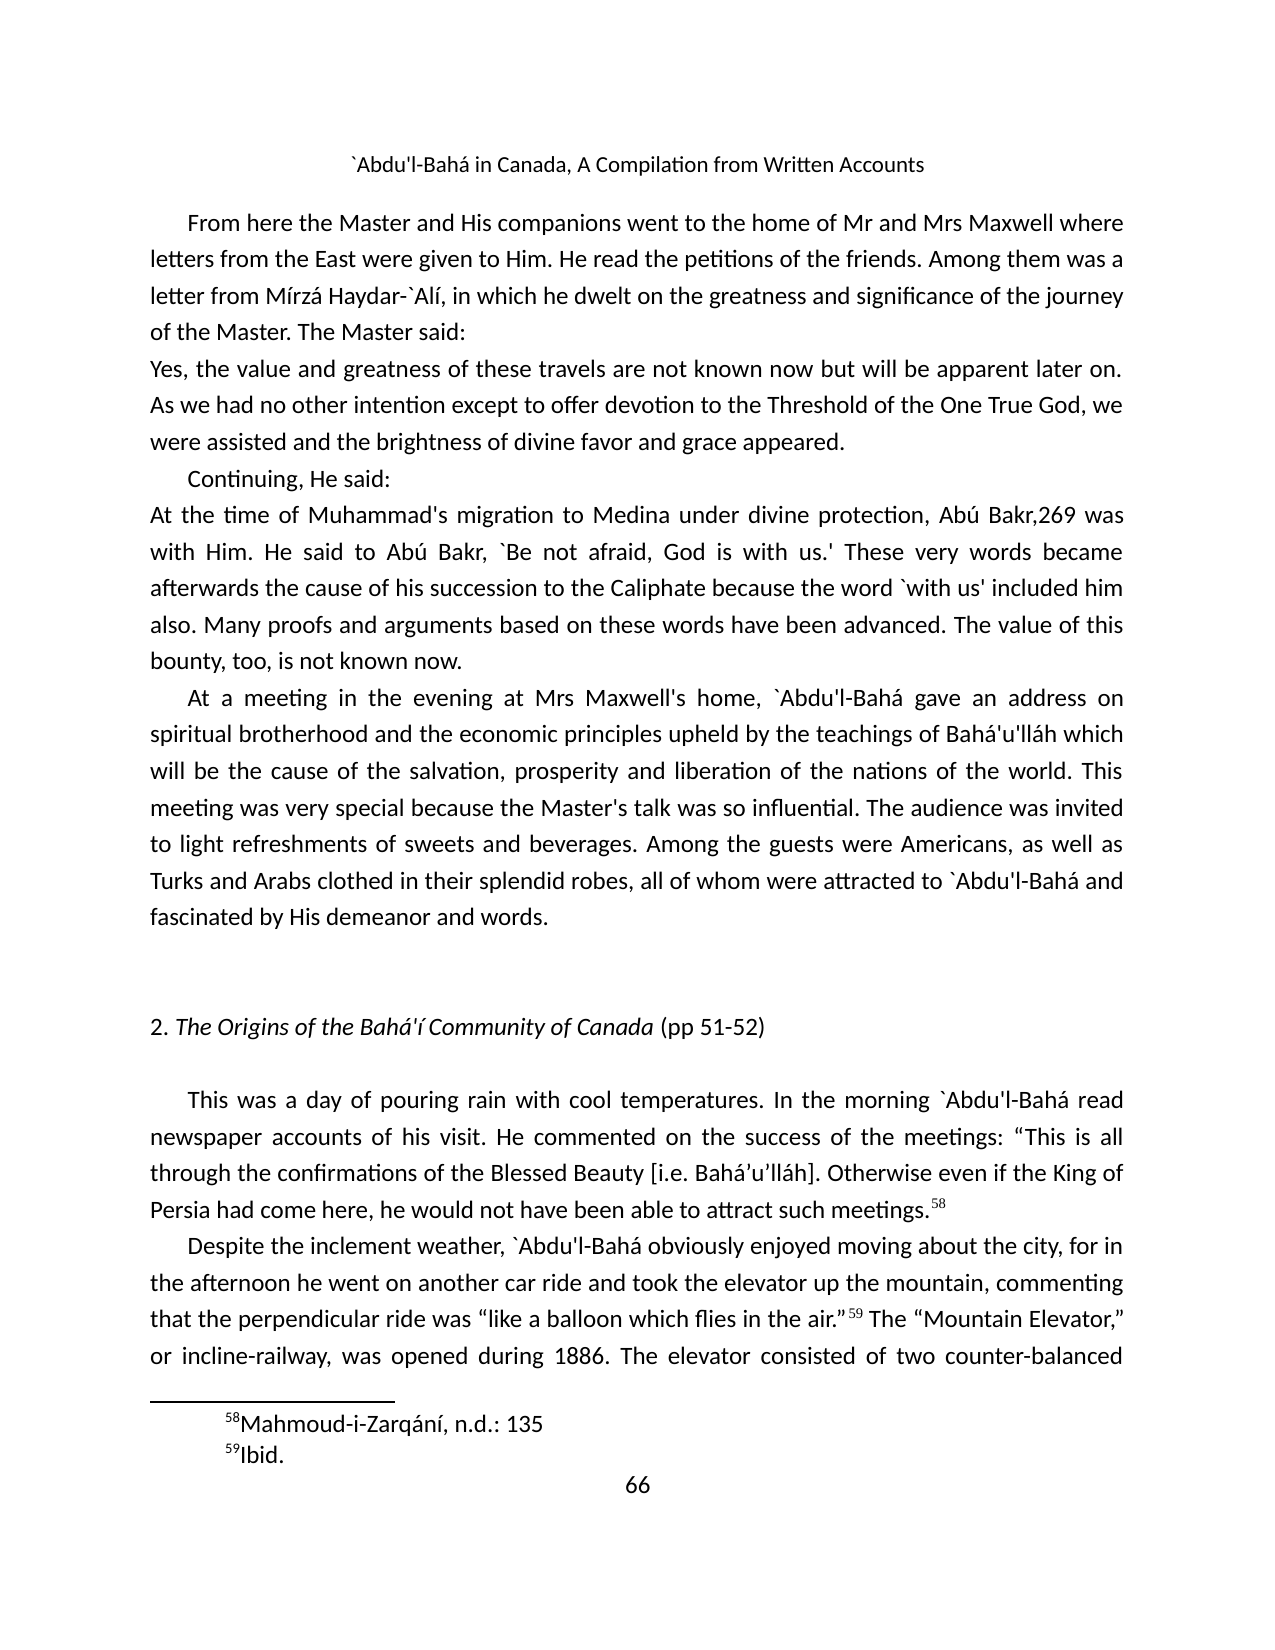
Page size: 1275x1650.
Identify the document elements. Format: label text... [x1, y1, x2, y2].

text At the time of Muhammad's migration to Medina under divine protection, Abú Bakr,269 was with Him. He said to Abú Bakr, `Be not afraid, God is with us.' These very words became afterwards the cause of his succession to the Caliphate because the word `with us' included him also. Many proofs and arguments based on these words have been advanced. The value of this bounty, too, is not known now. [150, 499, 1125, 676]
text Ibid. [150, 1439, 1125, 1469]
text Mahmoud-i-Zarqání, n.d.: 135 [150, 1408, 1125, 1439]
text Yes, the value and greatness of these travels are not known now but will be apparent later on. As we had no other intention except to offer devotion to the Threshold of the One True God, we were assisted and the brightness of divine favor and grace appeared. [150, 353, 1125, 457]
text Continuing, He said: [150, 463, 1125, 493]
text This was a day of pouring rain with cool temperatures. In the morning `Abdu'l-Bahá read newspaper accounts of his visit. He commented on the success of the meetings: “This is all through the confirmations of the Blessed Beauty [i.e. Bahá’u’lláh]. Otherwise even if the King of Persia had come here, he would not have been able to attract such meetings. [150, 1084, 1125, 1224]
text 2. The Origins of the Bahá'í Community of Canada (pp 51-52) [150, 1011, 1125, 1042]
text From here the Master and His companions went to the home of Mr and Mrs Maxwell where letters from the East were given to Him. He read the petitions of the friends. Among them was a letter from Mírzá Haydar-`Alí, in which he dwelt on the greatness and significance of the journey of the Master. The Master said: [150, 207, 1125, 347]
text At a meeting in the evening at Mrs Maxwell's home, `Abdu'l-Bahá gave an address on spiritual brotherhood and the economic principles upheld by the teachings of Bahá'u'lláh which will be the cause of the salvation, prosperity and liberation of the nations of the world. This meeting was very special because the Master's talk was so influential. The audience was invited to light refreshments of sweets and beverages. Among the guests were Americans, as well as Turks and Arabs clothed in their splendid robes, all of whom were attracted to `Abdu'l-Bahá and fascinated by His demeanor and words. [150, 682, 1125, 932]
text Despite the inclement weather, `Abdu'l-Bahá obviously enjoyed moving about the city, for in the afternoon he went on another car ride and took the elevator up the mountain, commenting that the perpendicular ride was “like a balloon which flies in the air.” The “Mountain Elevator,” or incline-railway, was opened during 1886. The elevator consisted of two counter-balanced [150, 1231, 1125, 1371]
